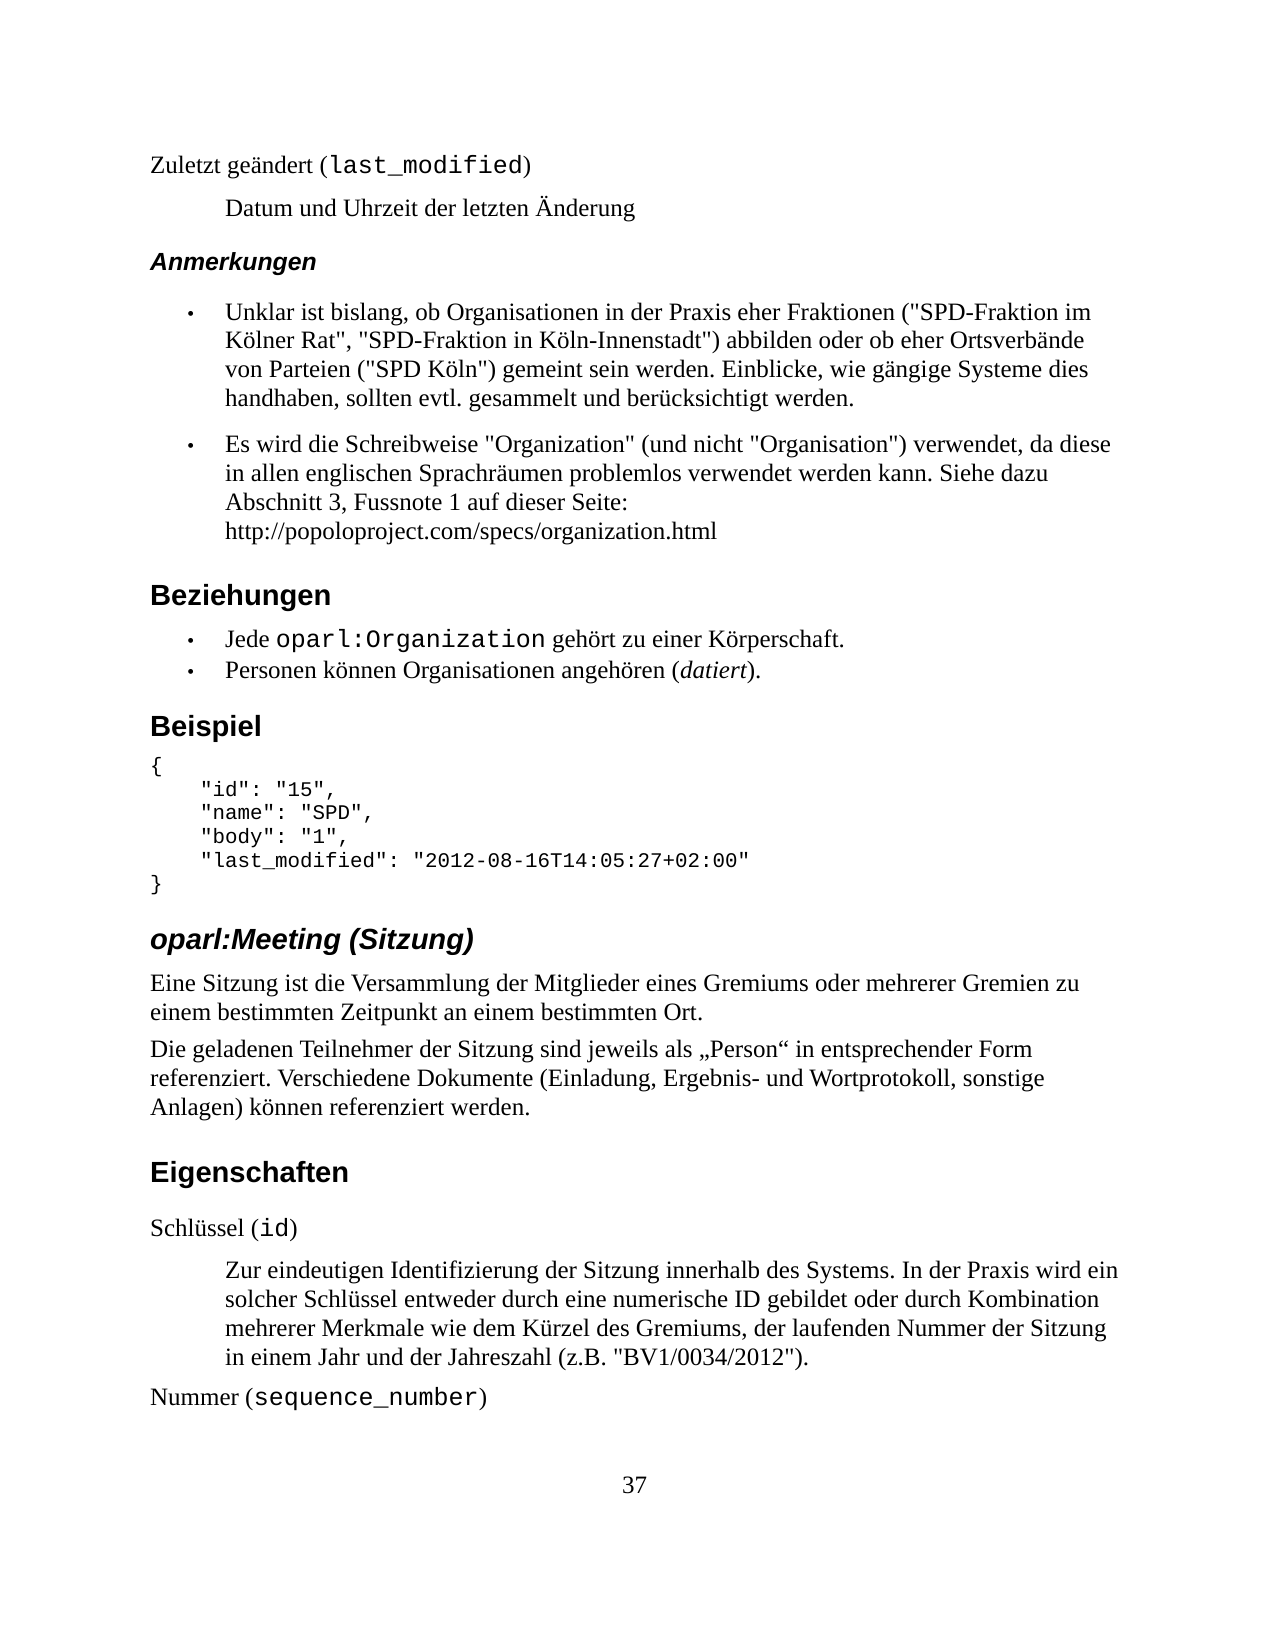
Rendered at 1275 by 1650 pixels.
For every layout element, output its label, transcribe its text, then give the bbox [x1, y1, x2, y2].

subtitle Eigenschaften [150, 1155, 1125, 1188]
text Eine Sitzung ist die Versammlung der Mitglieder eines Gremiums oder mehrerer Gremien zu einem bestimmten Zeitpunkt an einem bestimmten Ort. [150, 968, 1125, 1026]
subtitle oparl:Meeting (Sitzung) [150, 922, 1125, 956]
list Unklar ist bislang, ob Organisationen in der Praxis eher Fraktionen ("SPD-Fraktion im Kölner Rat", "SPD-Fraktion in Köln-Innenstadt") abbilden oder ob eher Ortsverbände von Parteien ("SPD Köln") gemeint sein werden. Einblicke, wie gängige Systeme dies handhaben, sollten evtl. gesammelt und berücksichtigt werden. [187, 297, 1125, 412]
list Personen können Organisationen angehören (datiert). [187, 655, 1125, 684]
text "id": "15", [150, 779, 1125, 802]
text Nummer (sequence_number) [150, 1382, 1125, 1413]
text { [150, 755, 1125, 779]
subtitle Beispiel [150, 709, 1125, 743]
text } [150, 873, 1125, 897]
text Datum und Uhrzeit der letzten Änderung [225, 193, 1125, 222]
text Die geladenen Teilnehmer der Sitzung sind jeweils als „Person“ in entsprechender Form referenziert. Verschiedene Dokumente (Einladung, Ergebnis- und Wortprotokoll, sonstige Anlagen) können referenziert werden. [150, 1034, 1125, 1121]
subtitle Anmerkungen [150, 247, 1125, 275]
subtitle Beziehungen [150, 578, 1125, 612]
text "name": "SPD", [150, 802, 1125, 826]
text Zur eindeutigen Identifizierung der Sitzung innerhalb des Systems. In der Praxis wird ein solcher Schlüssel entweder durch eine numerische ID gebildet oder durch Kombination mehrerer Merkmale wie dem Kürzel des Gremiums, der laufenden Nummer der Sitzung in einem Jahr und der Jahreszahl (z.B. "BV1/0034/2012"). [225, 1256, 1125, 1371]
list Es wird die Schreibweise "Organization" (und nicht "Organisation") verwendet, da diese in allen englischen Sprachräumen problemlos verwendet werden kann. Siehe dazu Abschnitt 3, Fussnote 1 auf dieser Seite: http://popoloproject.com/specs/organization.html [187, 429, 1125, 544]
text Schlüssel (id) [150, 1213, 1125, 1243]
text "body": "1", [150, 826, 1125, 850]
text Zuletzt geändert (last_modified) [150, 150, 1125, 181]
text "last_modified": "2012-08-16T14:05:27+02:00" [150, 850, 1125, 873]
list Jede oparl:Organization gehört zu einer Körperschaft. [187, 624, 1125, 655]
